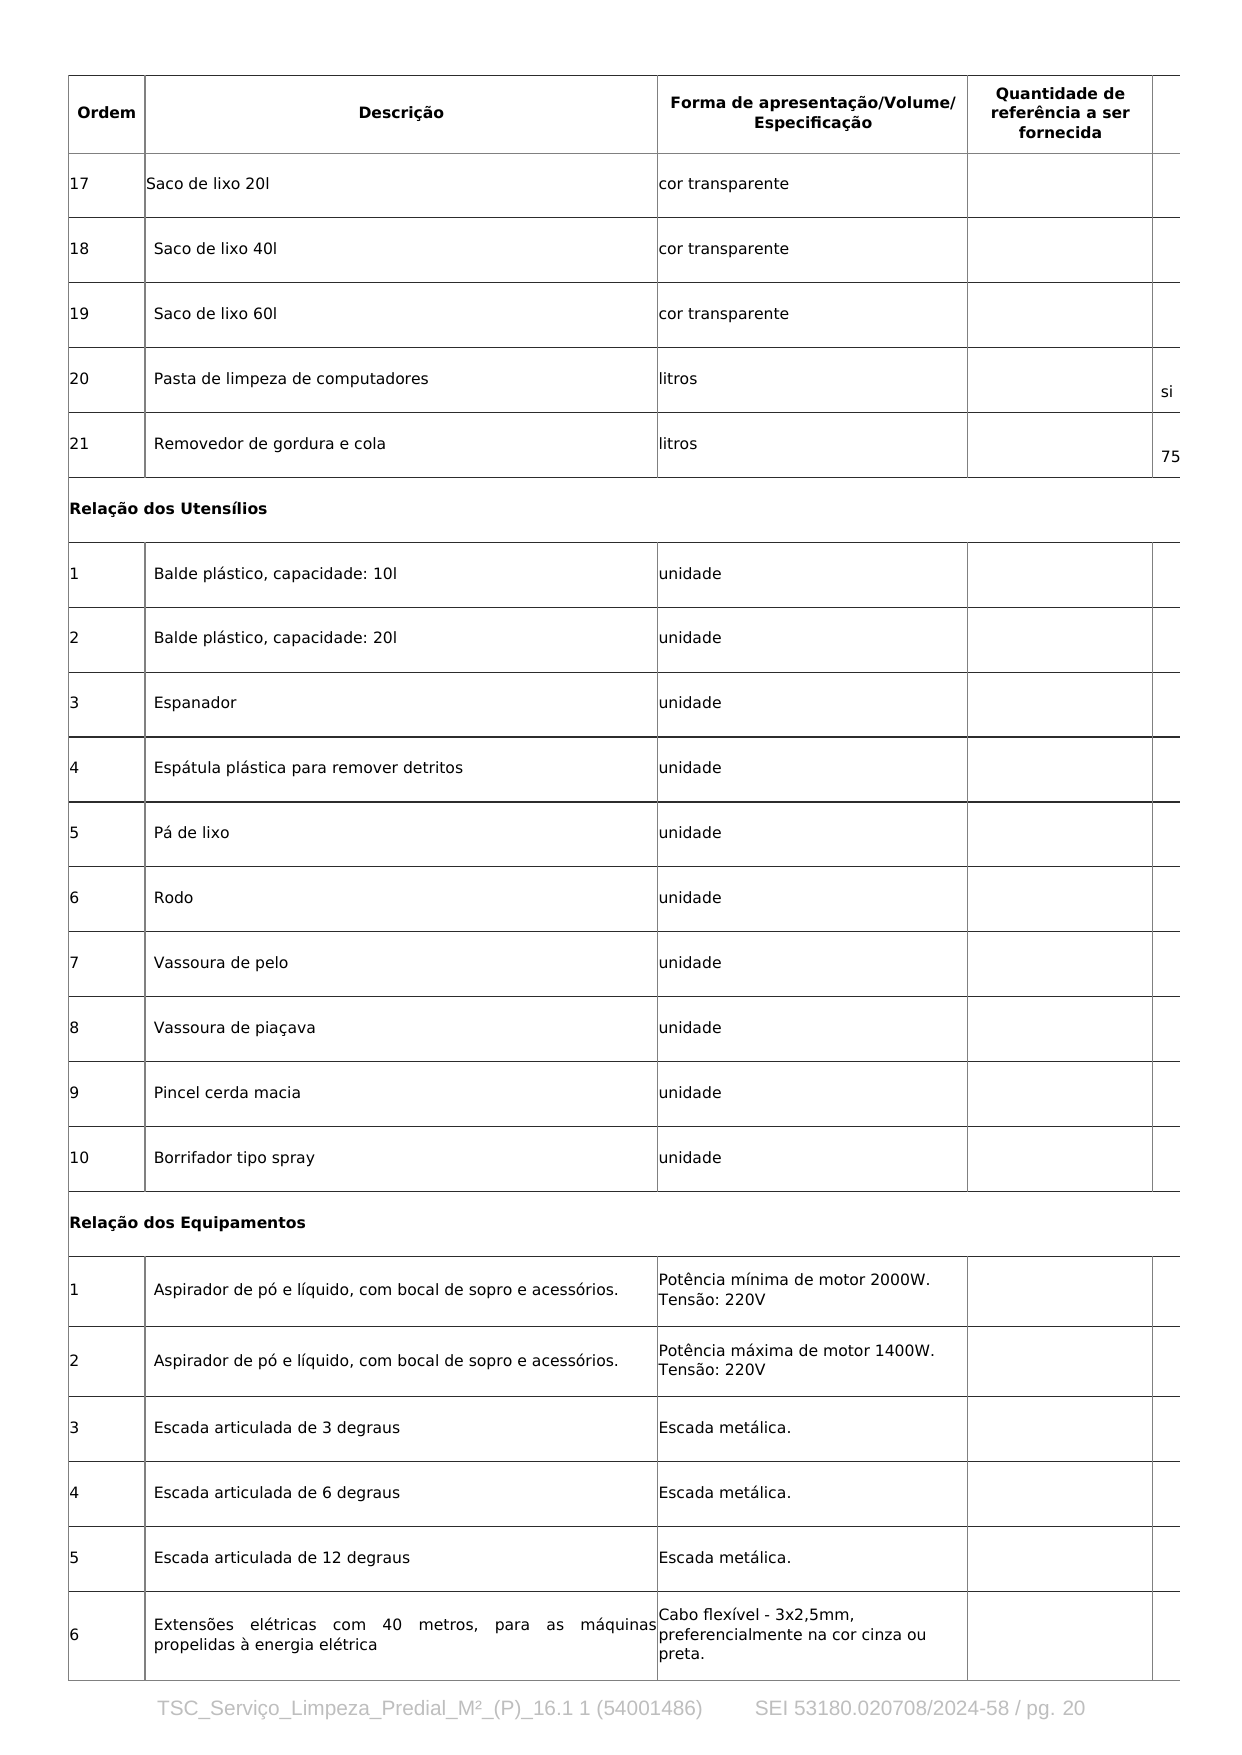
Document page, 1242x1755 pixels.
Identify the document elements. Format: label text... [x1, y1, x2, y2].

table_cell 5 [69, 1527, 144, 1591]
table_cell unidade [658, 1127, 967, 1191]
table_cell [968, 997, 1152, 1061]
table_cell Saco de lixo 40l [146, 218, 657, 282]
table_cell [1153, 283, 1180, 347]
table_cell 3 [69, 1397, 144, 1461]
table_cell cor transparente [658, 283, 967, 347]
table_cell [968, 1397, 1152, 1461]
table_cell Escada articulada de 6 degraus [146, 1462, 657, 1526]
table_cell Pincel cerda macia [146, 1062, 657, 1126]
table_cell [968, 1062, 1152, 1126]
table_cell [968, 1127, 1152, 1191]
table_cell Espátula plástica para remover detritos [146, 738, 657, 801]
table_cell [968, 1527, 1152, 1591]
table_cell [968, 478, 1180, 542]
table_cell litros [658, 413, 967, 477]
table_cell Escada articulada de 12 degraus [146, 1527, 657, 1591]
table_cell [968, 1327, 1152, 1396]
table_cell Aspirador de pó e líquido, com bocal de sopro e acessórios. [146, 1327, 657, 1396]
table_header [1153, 76, 1180, 152]
table_cell [1153, 1327, 1180, 1396]
table_cell [1153, 1462, 1180, 1526]
table_cell unidade [658, 932, 967, 996]
table_cell [1153, 673, 1180, 736]
table_cell 4 [69, 738, 144, 801]
table_cell [1153, 867, 1180, 931]
table_cell Escada articulada de 3 degraus [146, 1397, 657, 1461]
table_cell cor transparente [658, 154, 967, 217]
table_cell Potência mínima de motor 2000W. Tensão: 220V [658, 1257, 967, 1326]
table_header Ordem [69, 76, 144, 152]
table_cell 19 [69, 283, 144, 347]
table_cell Pasta de limpeza de computadores [146, 348, 657, 412]
table_cell [1153, 1527, 1180, 1591]
table_cell [1153, 1062, 1180, 1126]
table_cell 17 [69, 154, 144, 217]
table_cell [968, 218, 1152, 282]
table_cell Cabo flexível - 3x2,5mm, preferencialmente na cor cinza ou preta. [658, 1592, 967, 1680]
table_cell Rodo [146, 867, 657, 931]
table_cell si [1153, 348, 1180, 412]
table_cell [968, 154, 1152, 217]
table_cell Escada metálica. [658, 1397, 967, 1461]
table_cell Espanador [146, 673, 657, 736]
table_cell [968, 608, 1152, 672]
table_cell unidade [658, 738, 967, 801]
table_cell [1153, 997, 1180, 1061]
table_cell [968, 283, 1152, 347]
table_cell 4 [69, 1462, 144, 1526]
table_cell [968, 413, 1152, 477]
table_cell Relação dos Equipamentos [69, 1192, 968, 1256]
table_cell [968, 738, 1152, 801]
table_cell unidade [658, 997, 967, 1061]
table_cell 2 [69, 608, 144, 672]
table_cell [968, 673, 1152, 736]
table_cell unidade [658, 1062, 967, 1126]
table_cell Vassoura de pelo [146, 932, 657, 996]
table_cell Balde plástico, capacidade: 10l [146, 543, 657, 607]
table_header Quantidade de referência a ser fornecida [968, 76, 1152, 152]
table_cell Vassoura de piaçava [146, 997, 657, 1061]
table_header Forma de apresentação/Volume/ Especificação [658, 76, 967, 152]
table_cell Balde plástico, capacidade: 20l [146, 608, 657, 672]
table_cell Removedor de gordura e cola [146, 413, 657, 477]
table_cell Relação dos Utensílios [69, 478, 968, 542]
table_cell [1153, 1397, 1180, 1461]
table_cell [1153, 803, 1180, 866]
table_cell [1153, 738, 1180, 801]
table_cell [1153, 543, 1180, 607]
table_cell [968, 932, 1152, 996]
table_cell 7 [69, 932, 144, 996]
table_cell 75 [1153, 413, 1180, 477]
table_cell [968, 803, 1152, 866]
table_cell [968, 1257, 1152, 1326]
table_cell 9 [69, 1062, 144, 1126]
table_cell unidade [658, 803, 967, 866]
table_cell 21 [69, 413, 144, 477]
table_cell [968, 1192, 1180, 1256]
table_cell Saco de lixo 20l [146, 154, 657, 217]
table_cell unidade [658, 543, 967, 607]
table_cell [1153, 154, 1180, 217]
table_cell Extensões elétricas com 40 metros, para as máquinas propelidas à energia elétrica [146, 1592, 657, 1680]
table_cell [968, 1462, 1152, 1526]
table_cell 10 [69, 1127, 144, 1191]
table_cell unidade [658, 673, 967, 736]
table_cell Pá de lixo [146, 803, 657, 866]
table_cell unidade [658, 608, 967, 672]
table_cell Aspirador de pó e líquido, com bocal de sopro e acessórios. [146, 1257, 657, 1326]
table_cell [968, 348, 1152, 412]
table_cell 1 [69, 1257, 144, 1326]
table_cell 2 [69, 1327, 144, 1396]
table_cell Potência máxima de motor 1400W. Tensão: 220V [658, 1327, 967, 1396]
table_cell [1153, 218, 1180, 282]
table_cell unidade [658, 867, 967, 931]
table_header Descrição [146, 76, 657, 152]
table_cell 3 [69, 673, 144, 736]
table_cell [1153, 608, 1180, 672]
table_cell Saco de lixo 60l [146, 283, 657, 347]
table_cell 6 [69, 867, 144, 931]
table_cell 18 [69, 218, 144, 282]
table_cell [1153, 932, 1180, 996]
table_cell Borrifador tipo spray [146, 1127, 657, 1191]
table_cell cor transparente [658, 218, 967, 282]
table_cell [968, 867, 1152, 931]
table_cell Escada metálica. [658, 1527, 967, 1591]
table_cell 20 [69, 348, 144, 412]
table_cell 5 [69, 803, 144, 866]
table_cell [1153, 1127, 1180, 1191]
table_cell [1153, 1592, 1180, 1680]
table_cell [968, 543, 1152, 607]
table_cell 6 [69, 1592, 144, 1680]
table_cell Escada metálica. [658, 1462, 967, 1526]
table_cell 8 [69, 997, 144, 1061]
table_cell 1 [69, 543, 144, 607]
table_cell [968, 1592, 1152, 1680]
table_cell litros [658, 348, 967, 412]
table_cell [1153, 1257, 1180, 1326]
